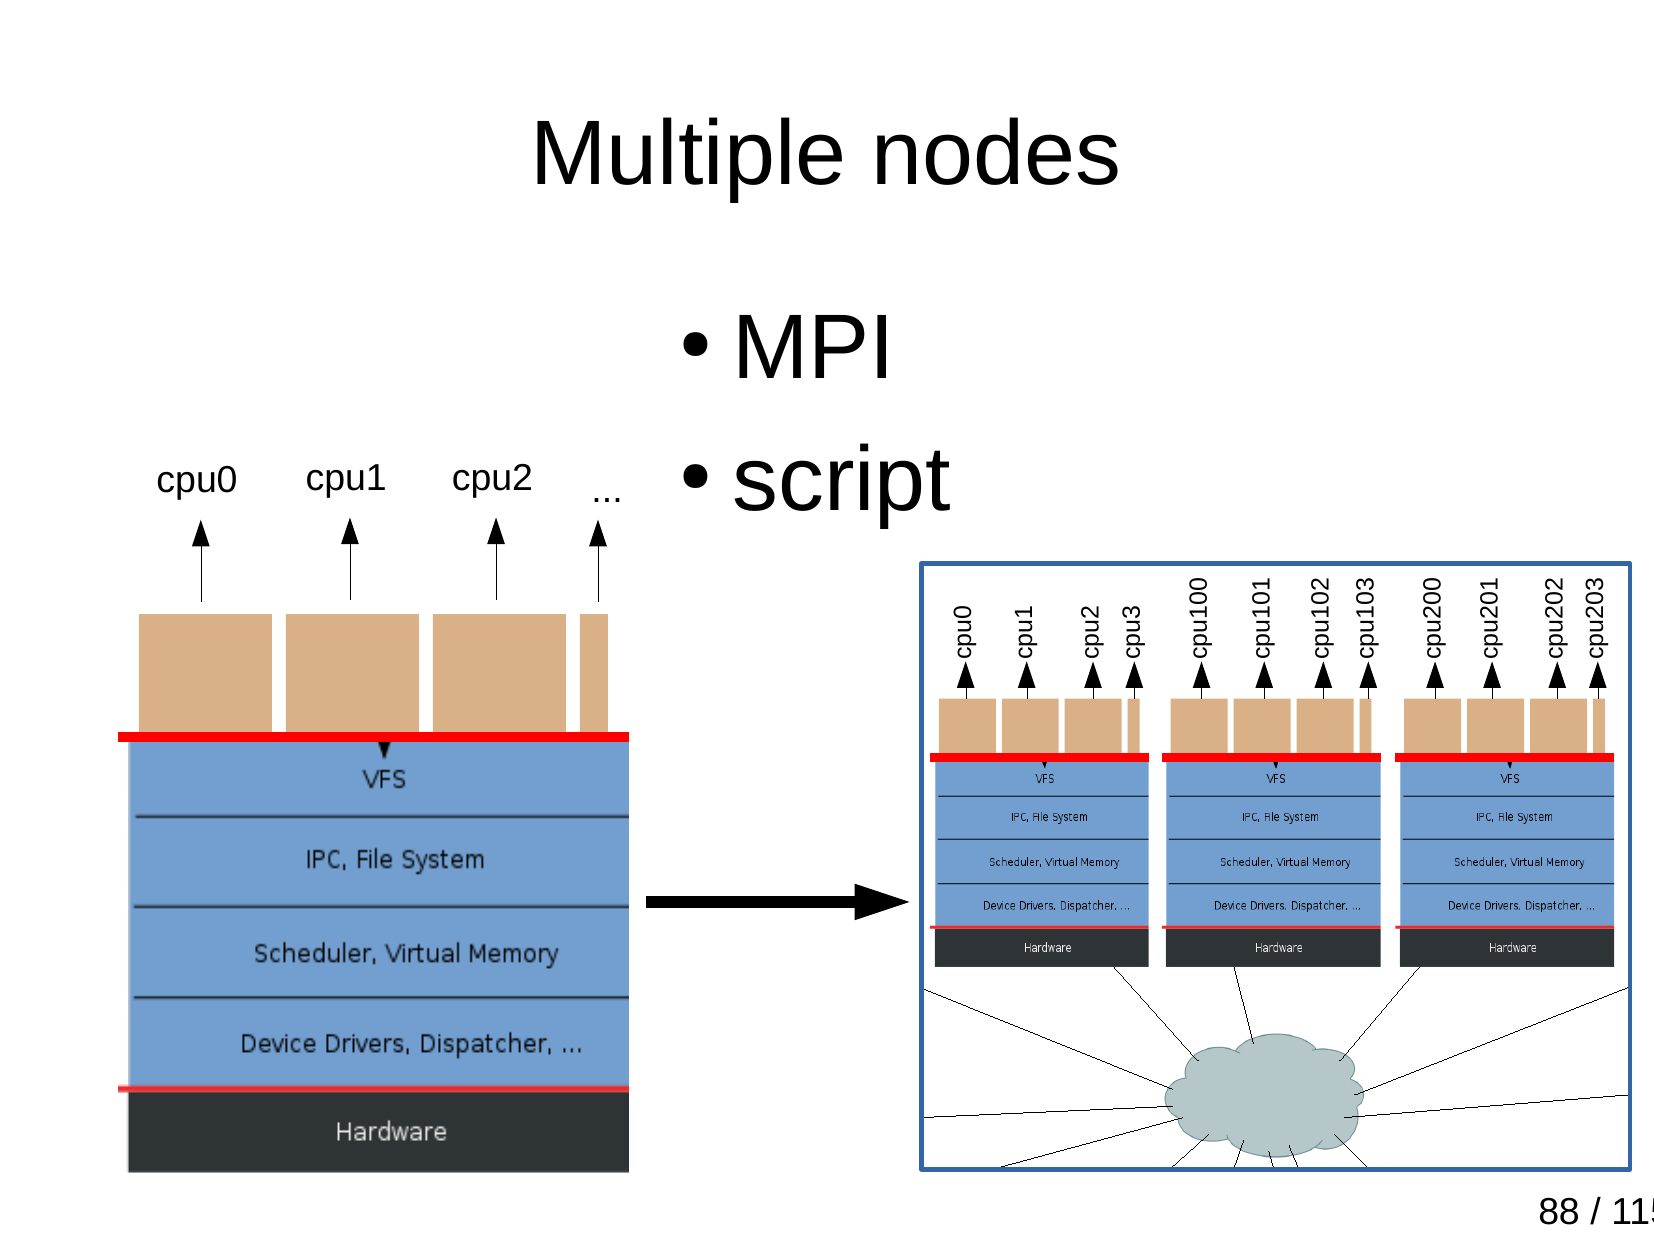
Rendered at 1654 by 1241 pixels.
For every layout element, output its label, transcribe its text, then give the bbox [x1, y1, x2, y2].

text_box [579, 614, 608, 732]
text_box cpu1 [1001, 563, 1059, 675]
text_box [1064, 698, 1122, 753]
text_box [1127, 698, 1140, 753]
text_box [1001, 698, 1059, 753]
text_box cpu200 [1410, 562, 1467, 675]
picture [929, 757, 1149, 982]
text_box [1593, 698, 1606, 753]
text_box cpu202 [1532, 562, 1573, 675]
text_box cpu2 [1068, 563, 1109, 675]
text_box cpu100 [1176, 562, 1234, 675]
text_box [1233, 698, 1291, 753]
picture [1161, 757, 1381, 982]
text_box [138, 614, 272, 732]
text_box [938, 698, 996, 753]
text_box <number> / 115 [1444, 1182, 1654, 1240]
picture [1395, 757, 1615, 982]
picture [1147, 1015, 1386, 1167]
list MPI script [661, 295, 1040, 556]
title Multiple nodes [82, 49, 1571, 257]
text_box cpu0 [940, 563, 998, 675]
text_box cpu2 [437, 448, 548, 506]
text_box cpu203 [1573, 562, 1630, 675]
text_box [1404, 698, 1462, 753]
text_box cpu102 [1298, 562, 1343, 675]
text_box cpu0 [141, 451, 253, 508]
text_box cpu1 [290, 448, 402, 506]
text_box cpu3 [1109, 563, 1167, 675]
picture [118, 742, 629, 1205]
text_box [432, 614, 566, 732]
text_box [285, 614, 419, 732]
text_box cpu103 [1343, 562, 1401, 675]
text_box [1467, 698, 1525, 753]
text_box [1170, 698, 1228, 753]
text_box [1296, 698, 1354, 753]
text_box [1530, 698, 1588, 753]
text_box ... [576, 460, 638, 518]
text_box [1359, 698, 1372, 753]
text_box cpu201 [1467, 562, 1525, 675]
text_box cpu101 [1239, 562, 1297, 675]
